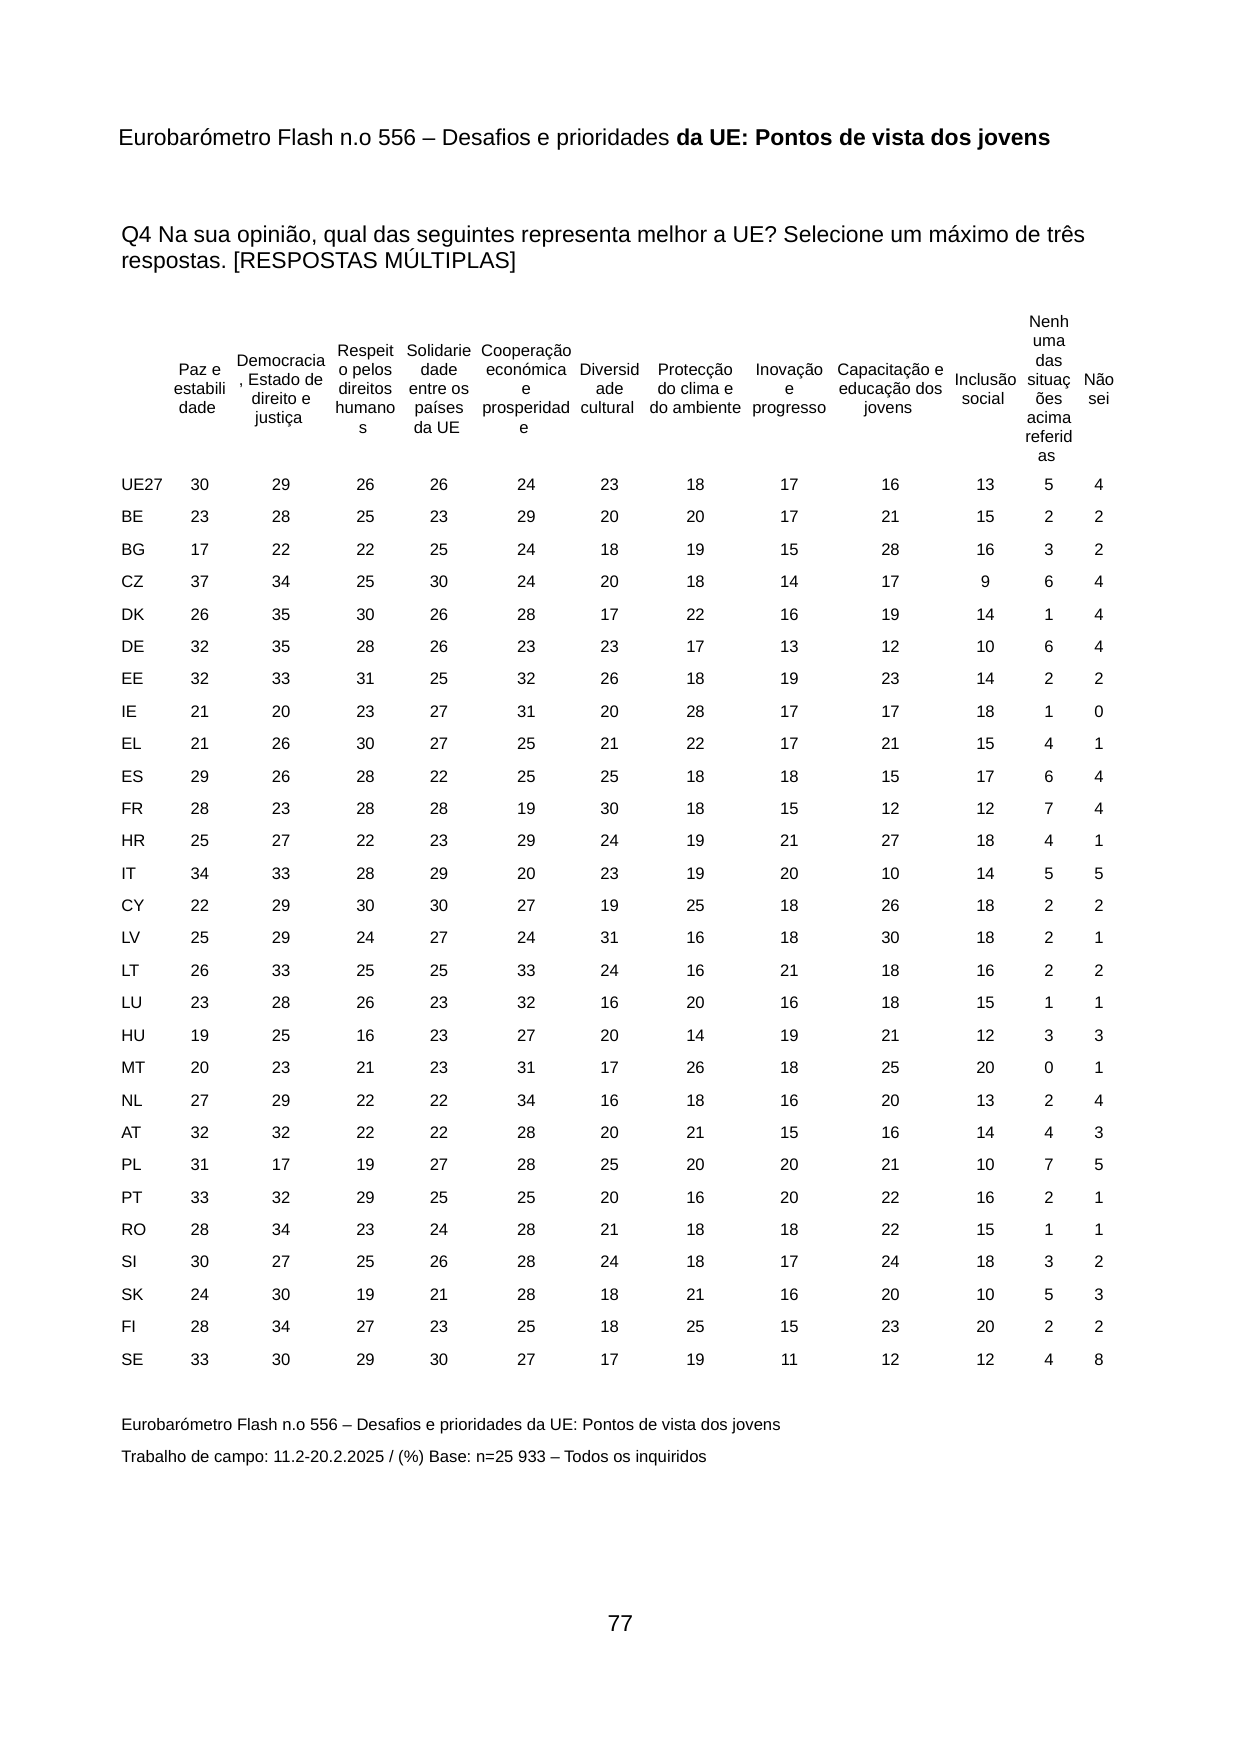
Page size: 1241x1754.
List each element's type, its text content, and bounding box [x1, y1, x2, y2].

table_cell [118, 277, 167, 309]
table_cell 20 [575, 501, 644, 533]
table_cell 20 [746, 1149, 832, 1181]
table_cell 4 [1075, 630, 1122, 663]
table_cell 2 [1075, 501, 1122, 533]
table_cell 18 [644, 565, 746, 598]
table_cell 28 [168, 792, 232, 824]
table_cell 12 [949, 792, 1022, 824]
table_cell 30 [575, 792, 644, 824]
table_cell BE [118, 501, 167, 533]
table_cell 4 [1022, 1116, 1075, 1148]
table_cell 27 [400, 1149, 478, 1181]
table_cell 33 [478, 954, 574, 987]
table_cell 32 [168, 1116, 232, 1148]
table_cell 2 [1075, 533, 1122, 565]
table_cell 27 [168, 1084, 232, 1116]
table_cell 20 [575, 1116, 644, 1148]
table_cell 6 [1022, 760, 1075, 792]
table_cell 17 [575, 1051, 644, 1084]
table_cell 20 [644, 1149, 746, 1181]
table_cell Paz e estabilidade [168, 309, 232, 468]
table_cell 22 [644, 598, 746, 630]
table_cell 18 [949, 825, 1022, 857]
table_cell 29 [232, 468, 330, 501]
table_cell 23 [832, 663, 948, 695]
table_cell HR [118, 825, 167, 857]
table_cell 31 [168, 1149, 232, 1181]
table_cell 17 [168, 533, 232, 565]
table_cell 19 [478, 792, 574, 824]
table_cell 6 [1022, 630, 1075, 663]
table_cell 4 [1022, 728, 1075, 760]
table_cell 21 [400, 1278, 478, 1311]
table_cell 24 [400, 1213, 478, 1246]
table_cell 20 [949, 1311, 1022, 1343]
table_cell 19 [644, 825, 746, 857]
table_cell 4 [1075, 468, 1122, 501]
table_cell 23 [232, 1051, 330, 1084]
table_cell 35 [232, 630, 330, 663]
table_cell 15 [949, 501, 1022, 533]
table_cell 18 [644, 1246, 746, 1278]
table_cell 21 [168, 728, 232, 760]
table_cell 25 [400, 663, 478, 695]
table_cell 28 [330, 857, 400, 889]
table_cell [832, 277, 948, 309]
table_cell 30 [232, 1278, 330, 1311]
table_cell CY [118, 889, 167, 922]
table_cell [746, 277, 832, 309]
table_cell 23 [575, 630, 644, 663]
table_cell 8 [1075, 1343, 1122, 1375]
table_cell CZ [118, 565, 167, 598]
table_cell 29 [478, 825, 574, 857]
table_cell 2 [1075, 1246, 1122, 1278]
table_cell 30 [400, 1343, 478, 1375]
table_cell 1 [1075, 922, 1122, 954]
table_cell 24 [575, 1246, 644, 1278]
table_cell 3 [1022, 1019, 1075, 1051]
table_cell 29 [330, 1343, 400, 1375]
table_cell 25 [330, 954, 400, 987]
table_cell 5 [1022, 857, 1075, 889]
table_cell 20 [949, 1051, 1022, 1084]
table_cell 26 [330, 468, 400, 501]
table_cell 15 [949, 728, 1022, 760]
table_cell 23 [168, 501, 232, 533]
table_cell 16 [949, 954, 1022, 987]
table_cell 21 [746, 954, 832, 987]
table_cell 25 [330, 1246, 400, 1278]
table_cell Não sei [1075, 309, 1122, 468]
table_cell 24 [330, 922, 400, 954]
table_cell [644, 277, 746, 309]
table_cell 13 [949, 468, 1022, 501]
table_cell RO [118, 1213, 167, 1246]
table_cell 3 [1075, 1116, 1122, 1148]
table_cell 20 [478, 857, 574, 889]
table_cell [1022, 277, 1075, 309]
table_cell 29 [232, 1084, 330, 1116]
table_cell 17 [832, 695, 948, 727]
table_cell 28 [832, 533, 948, 565]
table_cell 12 [949, 1019, 1022, 1051]
table_cell 19 [644, 533, 746, 565]
table_cell 27 [232, 825, 330, 857]
table_cell 16 [644, 1181, 746, 1213]
table_cell 15 [949, 987, 1022, 1019]
table_cell 12 [832, 792, 948, 824]
table_cell 18 [949, 922, 1022, 954]
table_cell FI [118, 1311, 167, 1343]
table_cell 18 [949, 695, 1022, 727]
table_cell 5 [1075, 1149, 1122, 1181]
table_cell 6 [1022, 565, 1075, 598]
table_cell 32 [478, 987, 574, 1019]
table_cell 23 [400, 501, 478, 533]
table_cell 21 [330, 1051, 400, 1084]
table_cell 0 [1022, 1051, 1075, 1084]
table_cell 14 [644, 1019, 746, 1051]
table_cell 18 [949, 1246, 1022, 1278]
table_cell 20 [575, 565, 644, 598]
table_cell 2 [1075, 663, 1122, 695]
table_cell [168, 277, 232, 309]
table_cell 18 [644, 1213, 746, 1246]
table_cell 21 [644, 1116, 746, 1148]
table_cell 26 [232, 760, 330, 792]
table_cell LT [118, 954, 167, 987]
table_cell 19 [330, 1149, 400, 1181]
table_cell 21 [644, 1278, 746, 1311]
table_cell 4 [1022, 825, 1075, 857]
table_cell DK [118, 598, 167, 630]
table_cell 1 [1022, 695, 1075, 727]
table_cell 37 [168, 565, 232, 598]
table_cell [232, 277, 330, 309]
table_cell HU [118, 1019, 167, 1051]
table_cell 22 [400, 1116, 478, 1148]
table_cell 22 [232, 533, 330, 565]
table_cell 16 [575, 1084, 644, 1116]
table_cell 17 [949, 760, 1022, 792]
table_cell 22 [330, 825, 400, 857]
table_cell 18 [746, 889, 832, 922]
table_cell [478, 1375, 574, 1408]
table_cell 3 [1022, 533, 1075, 565]
table_cell [118, 309, 167, 468]
table_cell 4 [1075, 565, 1122, 598]
table_cell 17 [575, 1343, 644, 1375]
table_cell 31 [575, 922, 644, 954]
table_cell 20 [832, 1084, 948, 1116]
table_cell 29 [478, 501, 574, 533]
table_cell 28 [478, 1116, 574, 1148]
table_cell 14 [949, 857, 1022, 889]
table_cell 16 [746, 1084, 832, 1116]
table_cell 4 [1022, 1343, 1075, 1375]
table_cell 24 [478, 565, 574, 598]
table_cell 18 [575, 1278, 644, 1311]
table_cell 28 [232, 987, 330, 1019]
table_cell 26 [330, 987, 400, 1019]
table_cell 26 [832, 889, 948, 922]
table_cell 1 [1075, 1051, 1122, 1084]
table_cell 25 [400, 1181, 478, 1213]
table_cell 27 [400, 695, 478, 727]
table_cell 21 [832, 1019, 948, 1051]
table_cell 14 [949, 663, 1022, 695]
table_cell 17 [746, 695, 832, 727]
table_cell 20 [575, 1019, 644, 1051]
table_cell 25 [575, 1149, 644, 1181]
table_cell 26 [400, 468, 478, 501]
table_cell 16 [746, 1278, 832, 1311]
table_cell 34 [232, 565, 330, 598]
table_cell FR [118, 792, 167, 824]
table_cell 20 [644, 987, 746, 1019]
table_cell 20 [575, 1181, 644, 1213]
table_cell 22 [330, 533, 400, 565]
table_cell 24 [575, 954, 644, 987]
table_cell 33 [168, 1343, 232, 1375]
table_cell 21 [575, 728, 644, 760]
table_cell 26 [400, 598, 478, 630]
table_cell 30 [168, 1246, 232, 1278]
table_cell ES [118, 760, 167, 792]
table_cell SK [118, 1278, 167, 1311]
table_cell 17 [644, 630, 746, 663]
table_cell PL [118, 1149, 167, 1181]
table_cell [949, 1375, 1022, 1408]
table_cell 4 [1075, 760, 1122, 792]
table_cell [746, 1375, 832, 1408]
table_cell [949, 277, 1022, 309]
table_cell 2 [1022, 1311, 1075, 1343]
table_cell 19 [746, 1019, 832, 1051]
table_cell 23 [575, 857, 644, 889]
table_cell 22 [330, 1084, 400, 1116]
table_cell [478, 277, 574, 309]
table_cell 22 [644, 728, 746, 760]
table_cell 25 [644, 889, 746, 922]
table_cell 30 [330, 889, 400, 922]
table_cell 16 [746, 987, 832, 1019]
table_cell [118, 1375, 167, 1408]
table_cell 5 [1022, 1278, 1075, 1311]
table_cell 21 [746, 825, 832, 857]
table_cell 21 [575, 1213, 644, 1246]
table_cell 16 [949, 1181, 1022, 1213]
table_cell 23 [478, 630, 574, 663]
table_cell 15 [949, 1213, 1022, 1246]
table_cell Cooperação económica e prosperidade [478, 309, 574, 468]
table_cell [575, 1375, 644, 1408]
table_cell 28 [478, 598, 574, 630]
table_cell 23 [400, 1311, 478, 1343]
table_cell 16 [949, 533, 1022, 565]
table_cell 23 [400, 1019, 478, 1051]
table_cell 23 [400, 1051, 478, 1084]
table_cell 21 [832, 501, 948, 533]
table_cell 23 [168, 987, 232, 1019]
table_cell [400, 277, 478, 309]
table_cell Capacitação e educação dos jovens [832, 309, 948, 468]
table_cell 28 [168, 1213, 232, 1246]
table_cell 2 [1022, 1181, 1075, 1213]
table_cell 30 [400, 889, 478, 922]
table_cell 14 [949, 1116, 1022, 1148]
table_header Q4 Na sua opinião, qual das seguintes representa melhor a UE? Selecione um máximo de três respostas. [RESPOSTAS MÚLTIPLAS] [118, 218, 1122, 277]
table_cell 19 [168, 1019, 232, 1051]
table_cell 28 [478, 1213, 574, 1246]
table_cell 32 [232, 1116, 330, 1148]
table_cell 17 [575, 598, 644, 630]
table_cell 1 [1022, 1213, 1075, 1246]
table_cell 18 [644, 1084, 746, 1116]
table_cell Respeito pelos direitos humanos [330, 309, 400, 468]
table_cell BG [118, 533, 167, 565]
table_cell 16 [832, 468, 948, 501]
table_cell 10 [949, 1149, 1022, 1181]
table_cell 15 [832, 760, 948, 792]
table_cell 24 [478, 533, 574, 565]
table_cell 29 [168, 760, 232, 792]
table_cell 4 [1075, 598, 1122, 630]
table_cell 18 [746, 760, 832, 792]
table_cell 34 [168, 857, 232, 889]
table_cell 28 [644, 695, 746, 727]
table_cell 23 [400, 987, 478, 1019]
table_cell [575, 277, 644, 309]
table_cell 27 [330, 1311, 400, 1343]
table_cell UE27 [118, 468, 167, 501]
table_cell 31 [478, 1051, 574, 1084]
table_cell AT [118, 1116, 167, 1148]
table_cell 25 [400, 533, 478, 565]
table_cell 33 [168, 1181, 232, 1213]
table_cell 19 [575, 889, 644, 922]
table_cell 20 [575, 695, 644, 727]
table_cell 24 [168, 1278, 232, 1311]
table_cell 25 [330, 565, 400, 598]
table_cell [1075, 277, 1122, 309]
table_cell 19 [330, 1278, 400, 1311]
table_cell 7 [1022, 1149, 1075, 1181]
table_cell 19 [644, 857, 746, 889]
table_cell 1 [1022, 598, 1075, 630]
table_cell 28 [478, 1278, 574, 1311]
table_cell 28 [478, 1149, 574, 1181]
table_cell 24 [478, 468, 574, 501]
table_cell 26 [575, 663, 644, 695]
table_cell 25 [478, 1311, 574, 1343]
table_cell 2 [1022, 889, 1075, 922]
table_cell 25 [400, 954, 478, 987]
table_cell 30 [330, 598, 400, 630]
table_cell 2 [1075, 889, 1122, 922]
table_cell 16 [832, 1116, 948, 1148]
table_cell 16 [330, 1019, 400, 1051]
table_cell Solidariedade entre os países da UE [400, 309, 478, 468]
table_cell 18 [746, 1051, 832, 1084]
table_cell 21 [168, 695, 232, 727]
table_cell 20 [232, 695, 330, 727]
table_cell LV [118, 922, 167, 954]
table_cell 26 [168, 598, 232, 630]
table_cell 15 [746, 792, 832, 824]
table_cell 9 [949, 565, 1022, 598]
table_cell 18 [746, 922, 832, 954]
table_cell 28 [232, 501, 330, 533]
table_cell Eurobarómetro Flash n.o 556 – Desafios e prioridades da UE: Pontos de vista dos jovens [118, 1408, 1122, 1440]
table_cell 12 [949, 1343, 1022, 1375]
table_cell 16 [644, 922, 746, 954]
table_cell 32 [168, 630, 232, 663]
table_cell 15 [746, 533, 832, 565]
table_cell 18 [644, 663, 746, 695]
table_cell 25 [232, 1019, 330, 1051]
table_cell 16 [644, 954, 746, 987]
table_cell 2 [1075, 954, 1122, 987]
table_cell 17 [746, 501, 832, 533]
table_cell 3 [1075, 1278, 1122, 1311]
table_cell 24 [478, 922, 574, 954]
table_cell 1 [1075, 728, 1122, 760]
table_cell 18 [644, 792, 746, 824]
table_cell 24 [575, 825, 644, 857]
table_cell 23 [400, 825, 478, 857]
table_cell 27 [400, 728, 478, 760]
table_cell 27 [478, 1019, 574, 1051]
table_cell 5 [1075, 857, 1122, 889]
table_cell 1 [1075, 1213, 1122, 1246]
table_cell 22 [832, 1181, 948, 1213]
table_cell 17 [746, 728, 832, 760]
table_cell 17 [232, 1149, 330, 1181]
table_cell 18 [832, 954, 948, 987]
table_cell [168, 1375, 232, 1408]
table_cell 26 [400, 1246, 478, 1278]
table_cell 27 [478, 889, 574, 922]
table_cell 18 [644, 760, 746, 792]
table_cell IT [118, 857, 167, 889]
table_cell 25 [832, 1051, 948, 1084]
table_cell 29 [232, 922, 330, 954]
table_cell 1 [1075, 987, 1122, 1019]
table_cell 24 [832, 1246, 948, 1278]
table_cell 25 [168, 922, 232, 954]
table_cell Nenhuma das situações acima referidas [1022, 309, 1075, 468]
table_cell 23 [232, 792, 330, 824]
table_cell 12 [832, 630, 948, 663]
table_cell 25 [644, 1311, 746, 1343]
table_cell 15 [746, 1311, 832, 1343]
table_cell 28 [400, 792, 478, 824]
table_cell 2 [1022, 663, 1075, 695]
table_cell 20 [746, 1181, 832, 1213]
table_cell 35 [232, 598, 330, 630]
table_cell [330, 277, 400, 309]
table_cell [232, 1375, 330, 1408]
table_cell 26 [168, 954, 232, 987]
table_cell 27 [832, 825, 948, 857]
table_cell 32 [232, 1181, 330, 1213]
table_cell NL [118, 1084, 167, 1116]
table_cell [330, 1375, 400, 1408]
table_cell 29 [232, 889, 330, 922]
table_cell 20 [832, 1278, 948, 1311]
table_cell MT [118, 1051, 167, 1084]
table_cell 21 [832, 1149, 948, 1181]
table_cell [644, 1375, 746, 1408]
table_cell 23 [575, 468, 644, 501]
table_cell 34 [232, 1213, 330, 1246]
table_cell 21 [832, 728, 948, 760]
table_cell 2 [1022, 922, 1075, 954]
table_cell LU [118, 987, 167, 1019]
table_cell 14 [949, 598, 1022, 630]
table_cell 0 [1075, 695, 1122, 727]
table_cell [1022, 1375, 1075, 1408]
table_cell Diversidade cultural [575, 309, 644, 468]
table_cell 1 [1022, 987, 1075, 1019]
table_cell [400, 1375, 478, 1408]
table_cell [832, 1375, 948, 1408]
table_cell 11 [746, 1343, 832, 1375]
table_cell 28 [168, 1311, 232, 1343]
table_cell 28 [330, 630, 400, 663]
table_cell 2 [1022, 501, 1075, 533]
table_cell 34 [478, 1084, 574, 1116]
table_cell [1075, 1375, 1122, 1408]
table_cell 30 [232, 1343, 330, 1375]
table_cell 25 [330, 501, 400, 533]
table_cell 13 [949, 1084, 1022, 1116]
table_cell 28 [478, 1246, 574, 1278]
table_cell 18 [832, 987, 948, 1019]
table_cell 31 [478, 695, 574, 727]
table_cell 30 [168, 468, 232, 501]
table_cell 33 [232, 857, 330, 889]
table_cell 28 [330, 760, 400, 792]
table_cell 4 [1075, 1084, 1122, 1116]
table_cell PT [118, 1181, 167, 1213]
table_cell 26 [232, 728, 330, 760]
table_cell 7 [1022, 792, 1075, 824]
table_cell 13 [746, 630, 832, 663]
table_cell 17 [832, 565, 948, 598]
table_cell 26 [400, 630, 478, 663]
table_cell 20 [168, 1051, 232, 1084]
table_cell EL [118, 728, 167, 760]
table_cell 25 [168, 825, 232, 857]
table_cell 1 [1075, 1181, 1122, 1213]
table_cell 27 [232, 1246, 330, 1278]
table_cell 33 [232, 954, 330, 987]
table_cell 23 [330, 1213, 400, 1246]
table_cell Protecção do clima e do ambiente [644, 309, 746, 468]
table_cell 18 [575, 1311, 644, 1343]
table_cell 2 [1022, 1084, 1075, 1116]
table_cell Trabalho de campo: 11.2-20.2.2025 / (%) Base: n=25 933 – Todos os inquiridos [118, 1440, 1122, 1472]
table_cell Inovação e progresso [746, 309, 832, 468]
table_cell DE [118, 630, 167, 663]
table_cell 23 [330, 695, 400, 727]
table_cell 18 [746, 1213, 832, 1246]
table_cell 1 [1075, 825, 1122, 857]
table_cell 2 [1022, 954, 1075, 987]
table_cell 20 [746, 857, 832, 889]
table_cell 30 [832, 922, 948, 954]
table_cell IE [118, 695, 167, 727]
table_cell SI [118, 1246, 167, 1278]
table_cell 16 [746, 598, 832, 630]
table_cell 18 [949, 889, 1022, 922]
table_cell 27 [478, 1343, 574, 1375]
table_cell SE [118, 1343, 167, 1375]
table_cell 22 [330, 1116, 400, 1148]
table_cell 25 [478, 760, 574, 792]
table_cell 3 [1075, 1019, 1122, 1051]
table_cell 22 [168, 889, 232, 922]
table_cell 31 [330, 663, 400, 695]
table_cell 33 [232, 663, 330, 695]
table_cell 2 [1075, 1311, 1122, 1343]
table_cell 15 [746, 1116, 832, 1148]
table_cell 28 [330, 792, 400, 824]
table_cell 5 [1022, 468, 1075, 501]
table_cell EE [118, 663, 167, 695]
table_cell 30 [400, 565, 478, 598]
table_cell 29 [400, 857, 478, 889]
table_cell 17 [746, 1246, 832, 1278]
table_cell 25 [478, 728, 574, 760]
table_cell 30 [330, 728, 400, 760]
table_cell 26 [644, 1051, 746, 1084]
table_cell 3 [1022, 1246, 1075, 1278]
table_cell 29 [330, 1181, 400, 1213]
table_cell 23 [832, 1311, 948, 1343]
table_cell 22 [400, 760, 478, 792]
table_cell 10 [949, 630, 1022, 663]
table_cell 10 [832, 857, 948, 889]
table_cell 19 [746, 663, 832, 695]
table_cell 25 [575, 760, 644, 792]
table_cell Democracia, Estado de direito e justiça [232, 309, 330, 468]
table_cell 32 [168, 663, 232, 695]
table_cell 22 [400, 1084, 478, 1116]
table_cell 20 [644, 501, 746, 533]
table_cell 16 [575, 987, 644, 1019]
table_cell 4 [1075, 792, 1122, 824]
table_cell 19 [644, 1343, 746, 1375]
table_cell 22 [832, 1213, 948, 1246]
table_cell 18 [575, 533, 644, 565]
table_cell 17 [746, 468, 832, 501]
table_cell 32 [478, 663, 574, 695]
table_cell 10 [949, 1278, 1022, 1311]
table_cell 12 [832, 1343, 948, 1375]
table_cell 27 [400, 922, 478, 954]
table_cell 14 [746, 565, 832, 598]
table_cell 34 [232, 1311, 330, 1343]
table_cell 19 [832, 598, 948, 630]
table_cell 25 [478, 1181, 574, 1213]
table_cell 18 [644, 468, 746, 501]
table_cell Inclusão social [949, 309, 1022, 468]
